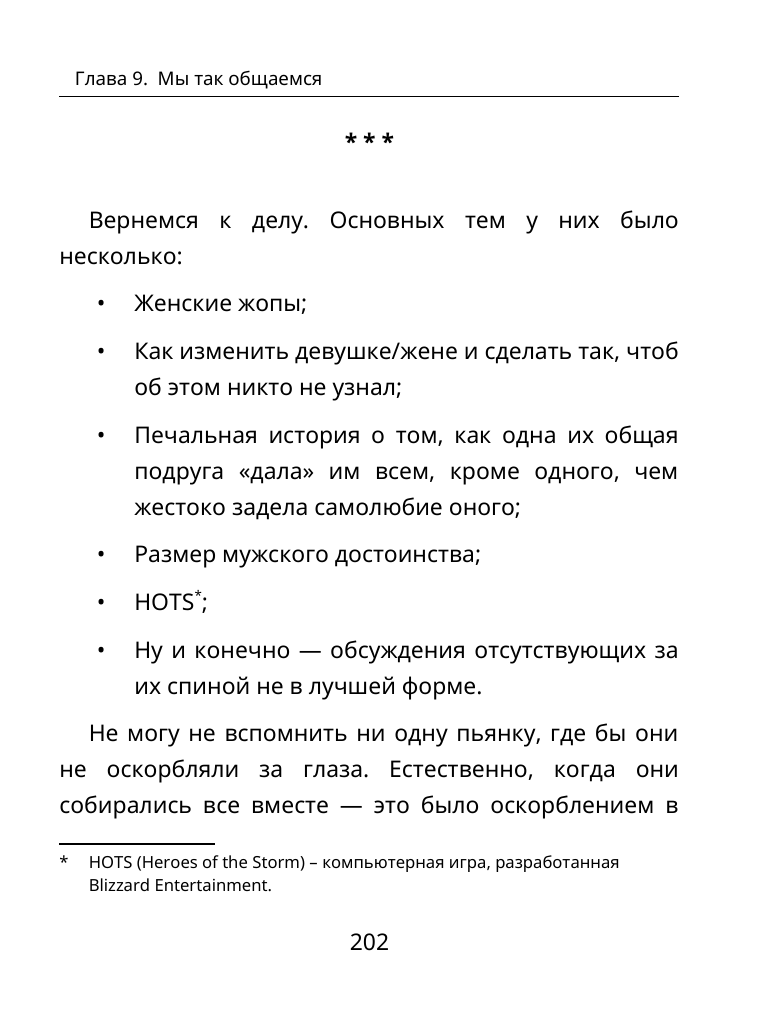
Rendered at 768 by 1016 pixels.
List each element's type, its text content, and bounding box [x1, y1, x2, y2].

list HOTS; [97, 586, 679, 617]
list Печальная история о том, как одна их общая подруга «дала» им всем, кроме одного, чем жестоко задела самолюбие оного; [97, 419, 679, 522]
list Женские жопы; [97, 287, 679, 318]
text Вернемся к делу. Основных тем у них было несколько: [59, 204, 679, 271]
list HOTS (Heroes of the Storm) – компьютерная игра, разработанная Blizzard Entertainment. [59, 851, 679, 896]
subtitle * * * [59, 126, 679, 157]
list Ну и конечно — обсуждения отсутствующих за их спиной не в лучшей форме. [97, 634, 679, 701]
list Размер мужского достоинства; [97, 538, 679, 569]
text Не могу не вспомнить ни одну пьянку, где бы они не оскорбляли за глаза. Естественно, когда они собирались все вместе — это было оскорблением в [59, 717, 679, 820]
list Как изменить девушке/жене и сделать так, чтоб об этом никто не узнал; [97, 335, 679, 402]
